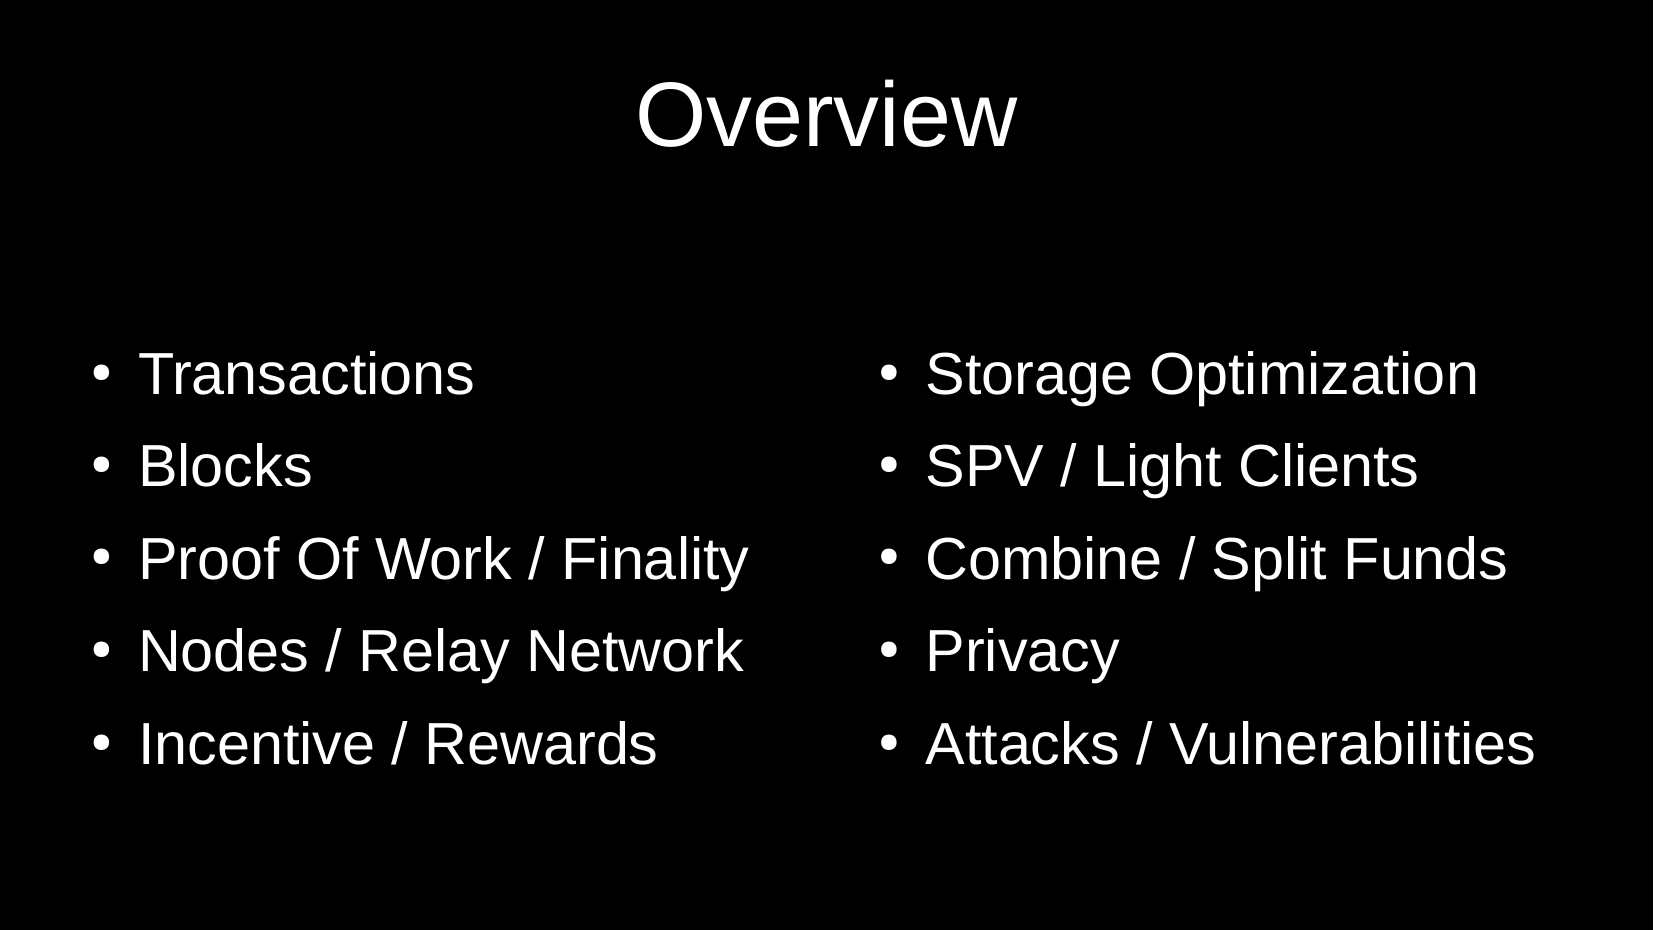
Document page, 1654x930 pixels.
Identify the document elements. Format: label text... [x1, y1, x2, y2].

title Overview [82, 37, 1571, 193]
list Transactions Blocks Proof Of Work / Finality Nodes / Relay Network Incentive / Rewards [75, 248, 788, 788]
list Storage Optimization SPV / Light Clients Combine / Split Funds Privacy Attacks / Vulnerabilities [862, 248, 1576, 788]
